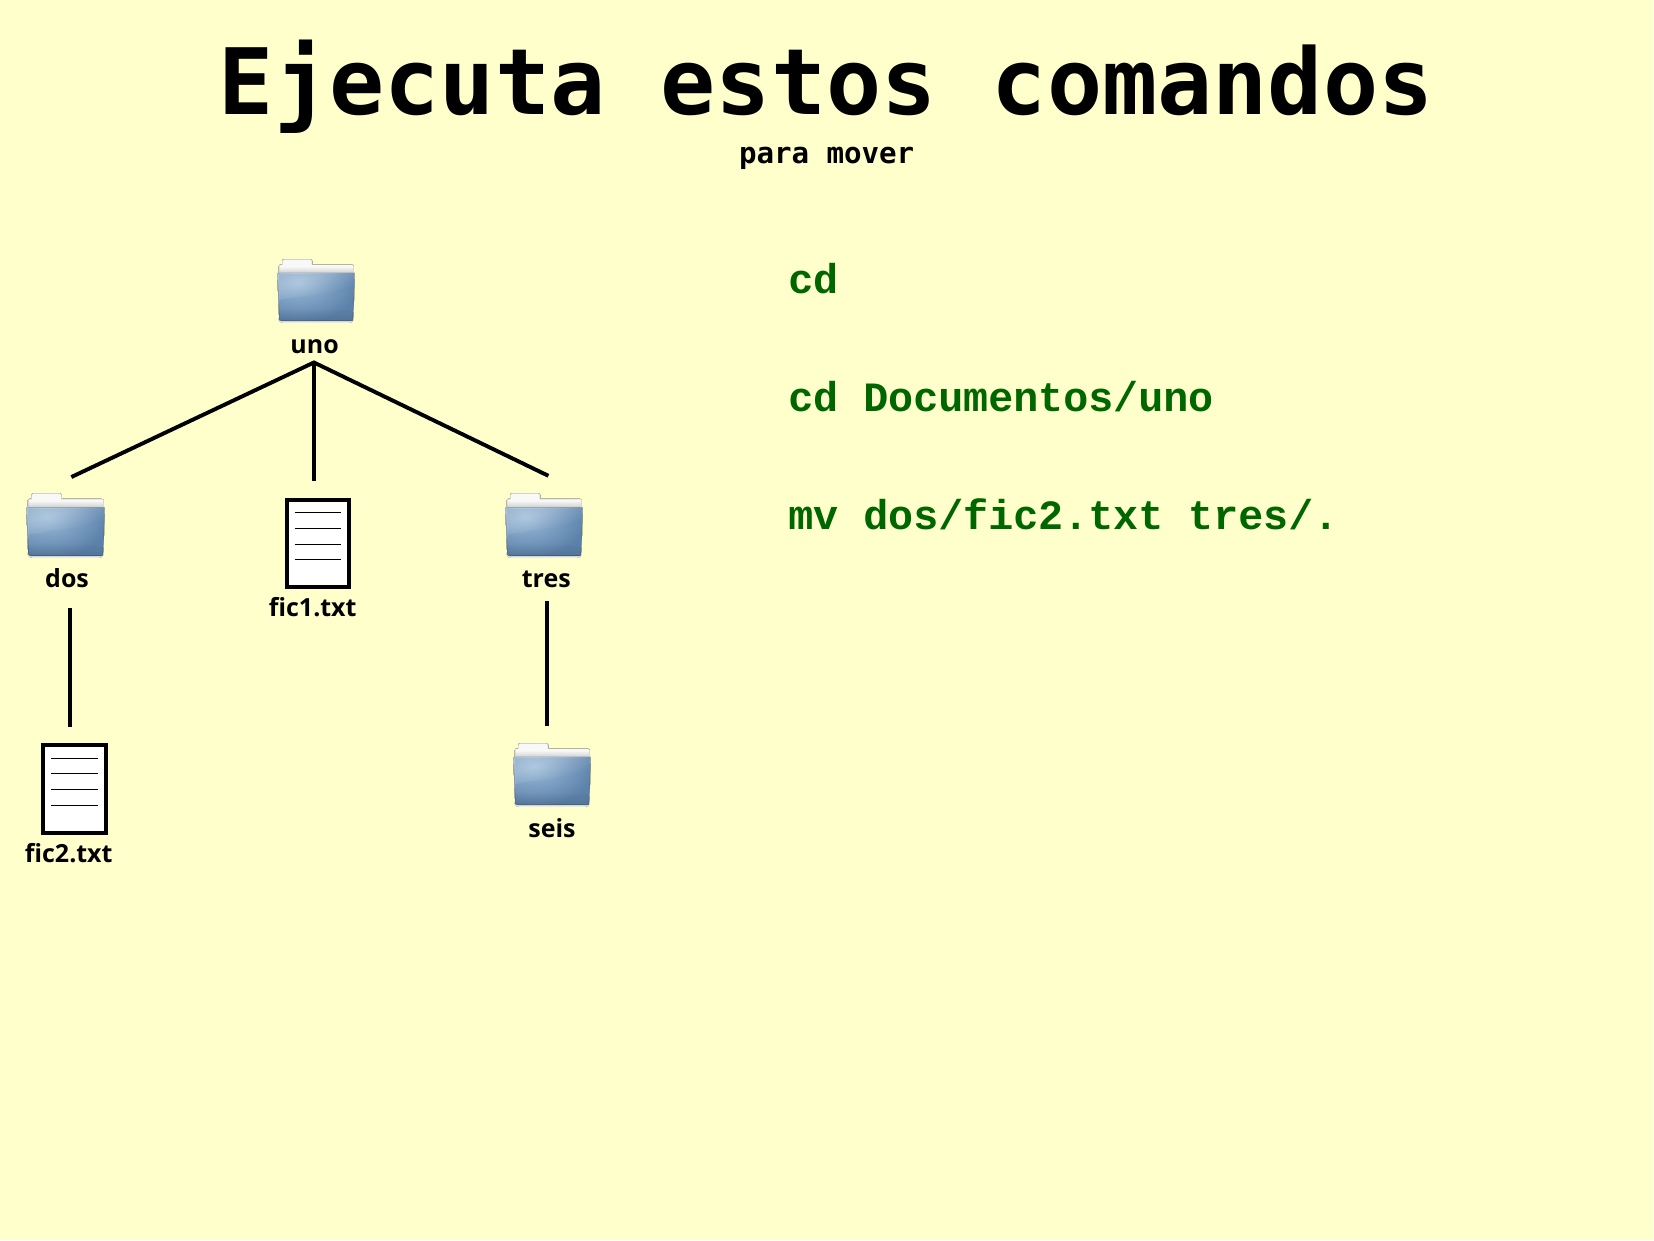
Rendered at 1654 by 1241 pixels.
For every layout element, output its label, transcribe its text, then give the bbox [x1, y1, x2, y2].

text_box cd Documentos/uno [773, 369, 1654, 449]
text_box mv dos/fic2.txt tres/. [773, 487, 1654, 567]
text_box cd [773, 251, 1654, 331]
picture [11, 248, 638, 875]
title Ejecuta estos comandos para mover [82, 0, 1571, 204]
